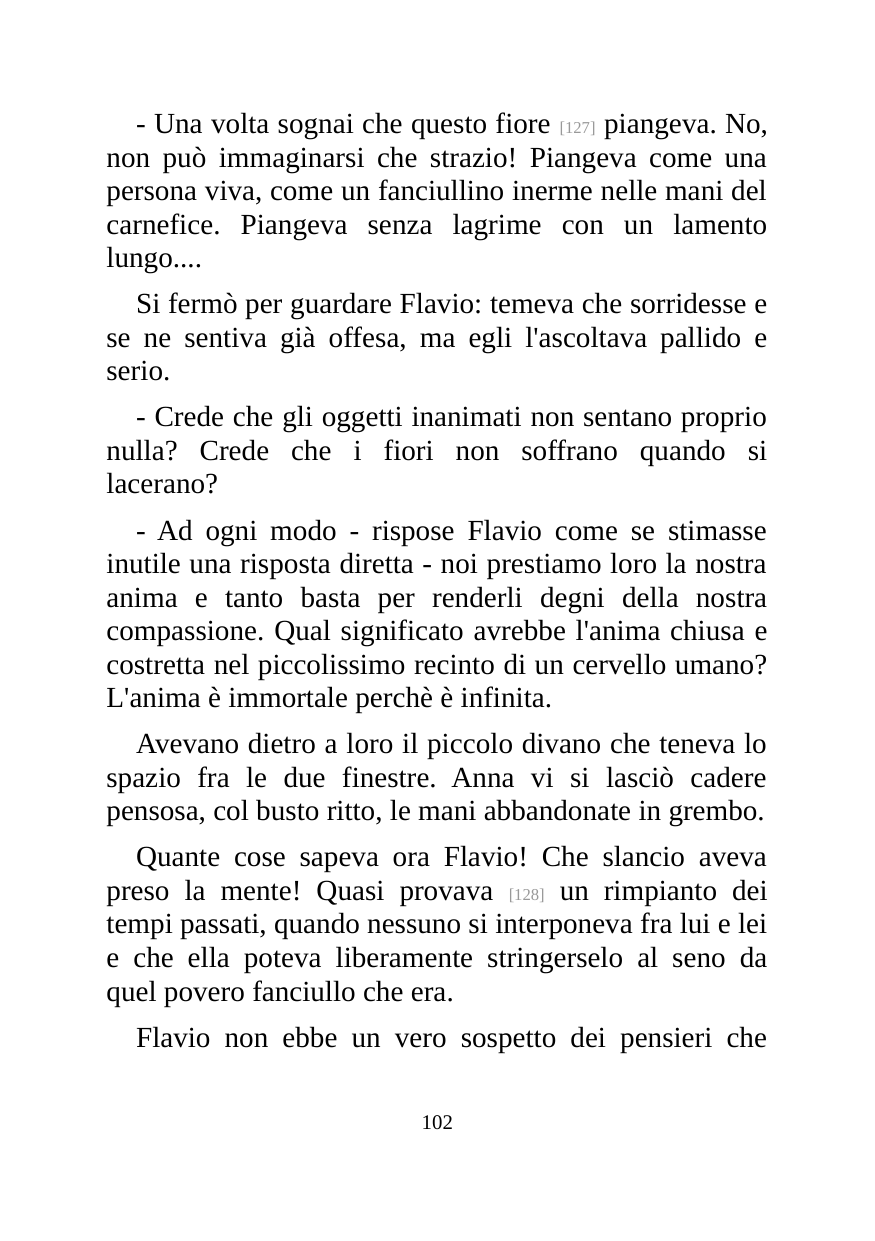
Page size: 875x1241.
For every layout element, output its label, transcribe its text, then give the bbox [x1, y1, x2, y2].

text Avevano dietro a loro il piccolo divano che teneva lo spazio fra le due finestre. Anna vi si lasciò cadere pensosa, col busto ritto, le mani abbandonate in grembo. [106, 726, 768, 827]
text Flavio non ebbe un vero sospetto dei pensieri che [106, 1020, 768, 1053]
text - Una volta sognai che questo fiore [127] piangeva. No, non può immaginarsi che strazio! Piangeva come una persona viva, come un fanciullino inerme nelle mani del carnefice. Piangeva senza lagrime con un lamento lungo.... [106, 106, 768, 274]
text Si fermò per guardare Flavio: temeva che sorridesse e se ne sentiva già offesa, ma egli l'ascoltava pallido e serio. [106, 286, 768, 387]
text - Ad ogni modo - rispose Flavio come se stimasse inutile una risposta diretta - noi prestiamo loro la nostra anima e tanto basta per renderli degni della nostra compassione. Qual significato avrebbe l'anima chiusa e costretta nel piccolissimo recinto di un cervello umano? L'anima è immortale perchè è infinita. [106, 513, 768, 714]
text - Crede che gli oggetti inanimati non sentano proprio nulla? Crede che i fiori non soffrano quando si lacerano? [106, 399, 768, 500]
text Quante cose sapeva ora Flavio! Che slancio aveva preso la mente! Quasi provava [128] un rimpianto dei tempi passati, quando nessuno si interponeva fra lui e lei e che ella poteva liberamente stringerselo al seno da quel povero fanciullo che era. [106, 839, 768, 1007]
